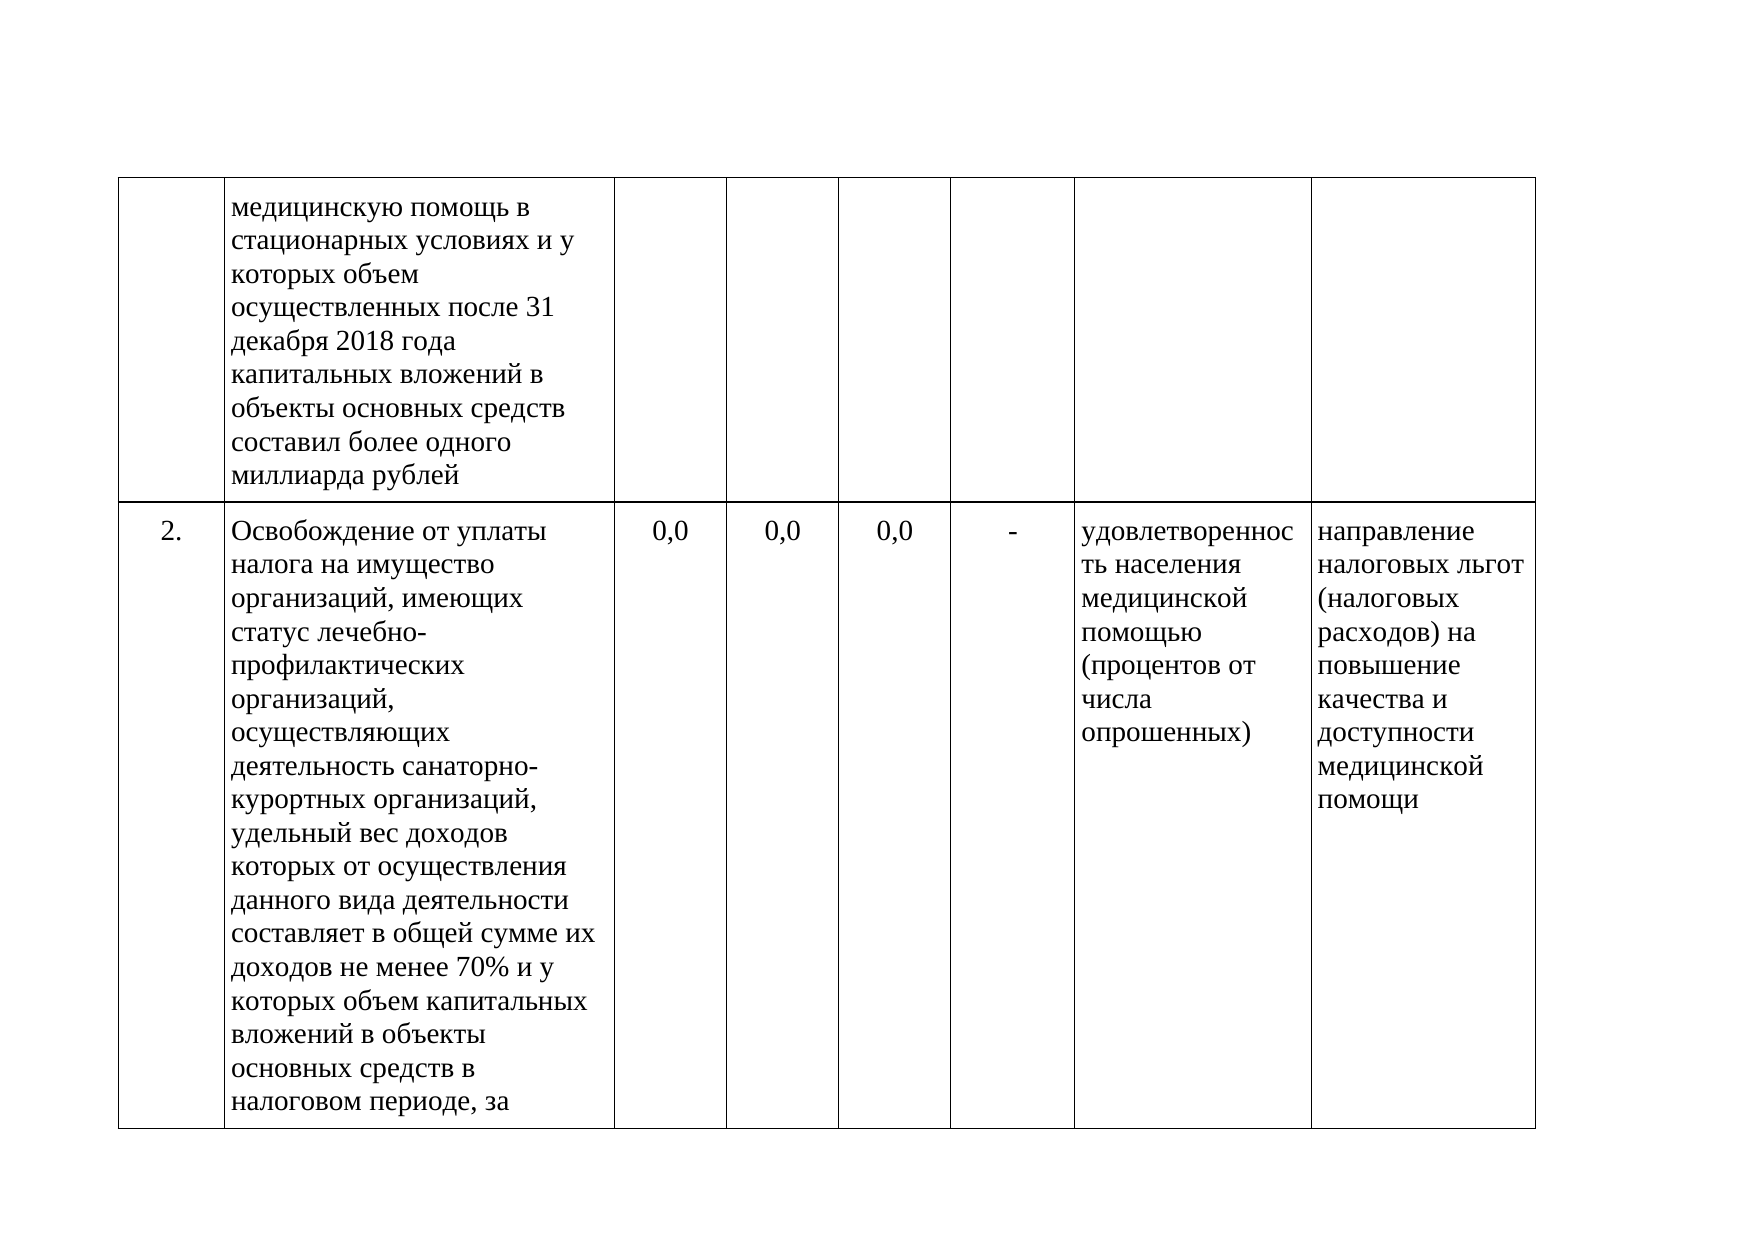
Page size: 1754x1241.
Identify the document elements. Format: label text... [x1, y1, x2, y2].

table_cell 2. [119, 503, 224, 1127]
table_cell [1312, 178, 1535, 501]
table_cell Освобождение от уплаты налога на имущество организаций, имеющих статус лечебно-профилактических организаций, осуществляющих деятельность санаторно-курортных организаций, удельный вес доходов которых от осуществления данного вида деятельности составляет в общей сумме их доходов не менее 70% и у которых объем капитальных вложений в объекты основных средств в налоговом периоде, за [225, 503, 614, 1127]
table_cell [119, 178, 224, 501]
table_cell 0,0 [727, 503, 838, 1127]
table_cell - [951, 178, 1074, 501]
table_cell - [839, 178, 950, 501]
table_cell направление налоговых льгот (налоговых расходов) на повышение качества и доступности медицинской помощи [1312, 503, 1535, 1127]
table_cell [727, 178, 838, 501]
table_cell 0,0 [615, 503, 726, 1127]
table_cell медицинскую помощь в стационарных условиях и у которых объем осуществленных после 31 декабря 2018 года капитальных вложений в объекты основных средств составил более одного миллиарда рублей [225, 178, 614, 501]
table_cell [615, 178, 726, 501]
table_cell удовлетворенность населения медицинской помощью (процентов от числа опрошенных) [1075, 503, 1311, 1127]
table_cell - [951, 503, 1074, 1127]
table_cell 0,0 [839, 503, 950, 1127]
table_cell [1075, 178, 1311, 501]
